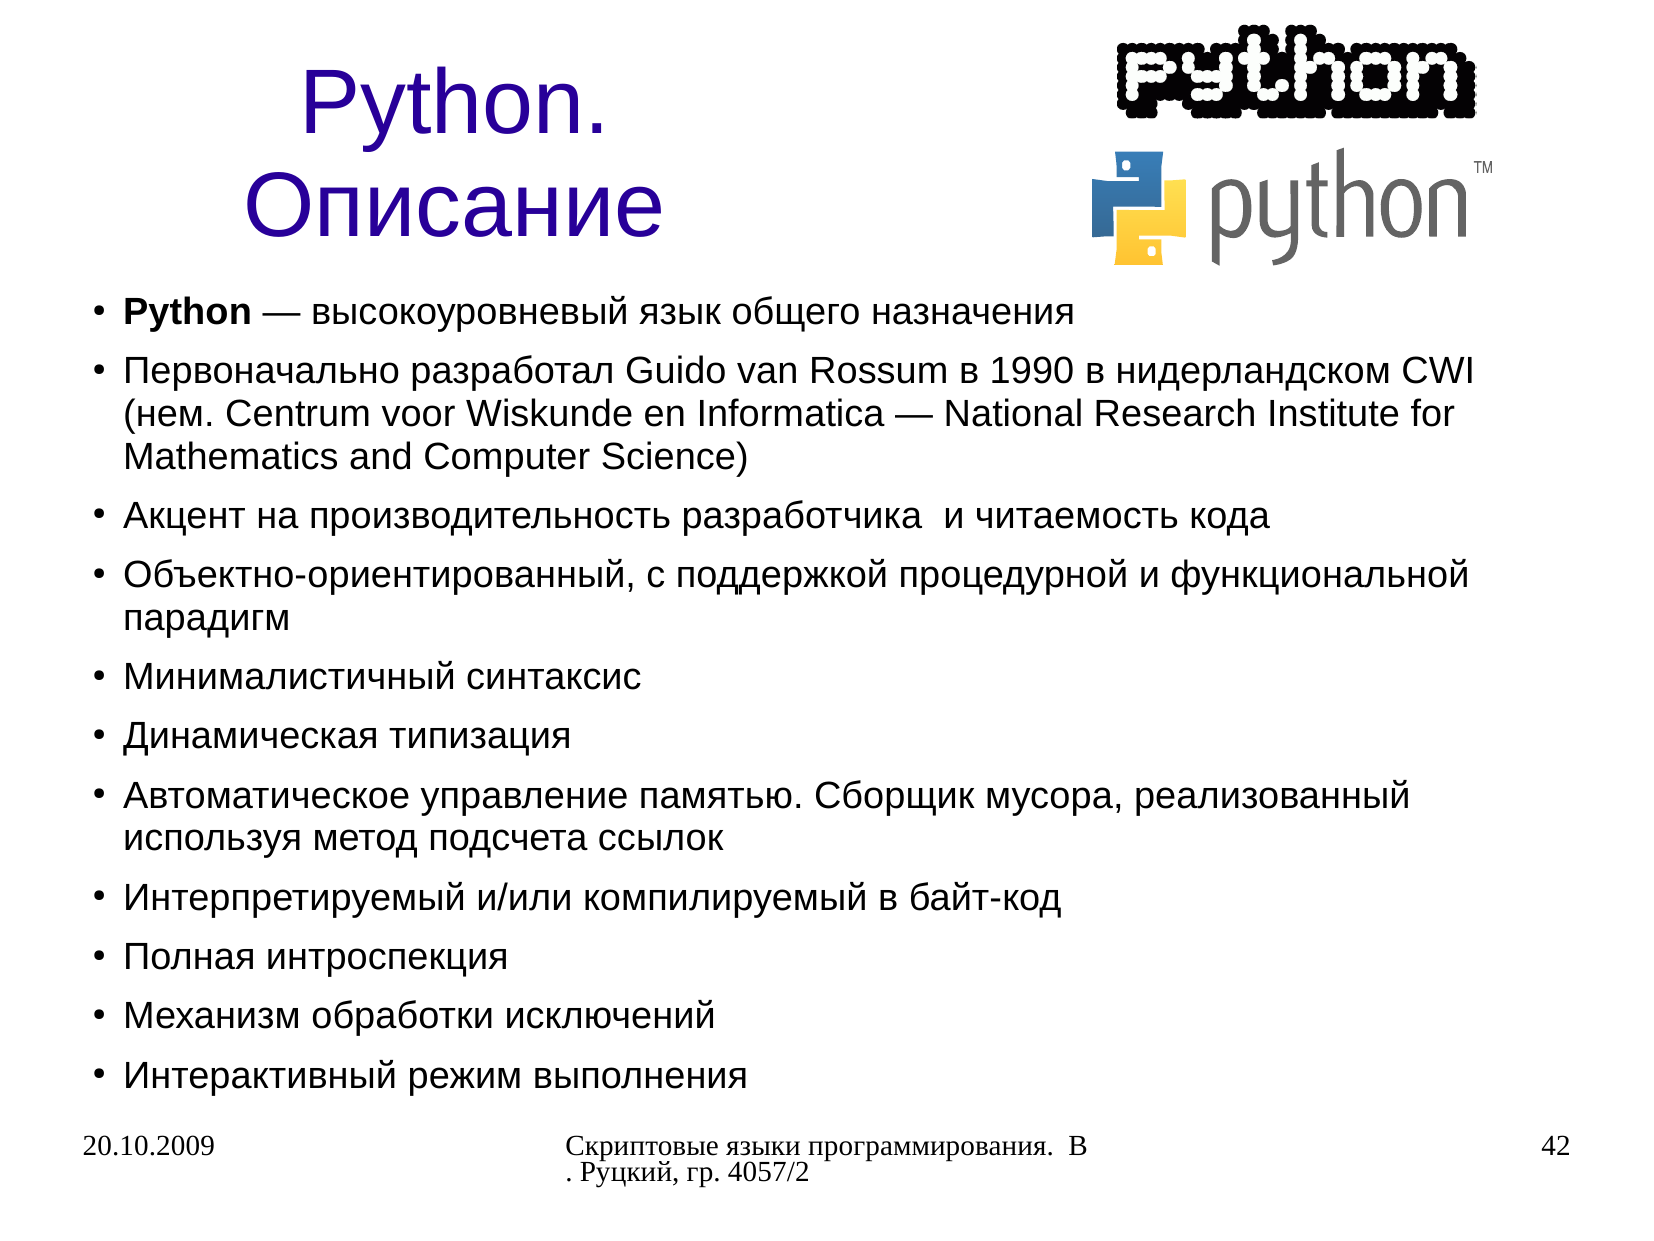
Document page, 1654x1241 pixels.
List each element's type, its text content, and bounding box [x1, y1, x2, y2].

title Python. Описание [82, 49, 827, 257]
picture [1116, 24, 1477, 119]
list Python — высокоуровневый язык общего назначения Первоначально разработал Guido van Rossum в 1990 в нидерландском CWI (нем. Centrum voor Wiskunde en Informatica — National Research Institute for Mathematics and Computer Science) Акцент на производительность разработчика и читаемость кода Объектно-ориентированный, с поддержкой процедурной и функциональной парадигм Минималистичный синтаксис Динамическая типизация Автоматическое управление памятью. Сборщик мусора, реализованный используя метод подсчета ссылок Интерпретируемый и/или компилируемый в байт-код Полная интроспекция Механизм обработки исключений Интерактивный режим выполнения [82, 290, 1571, 1109]
picture [1092, 147, 1492, 266]
